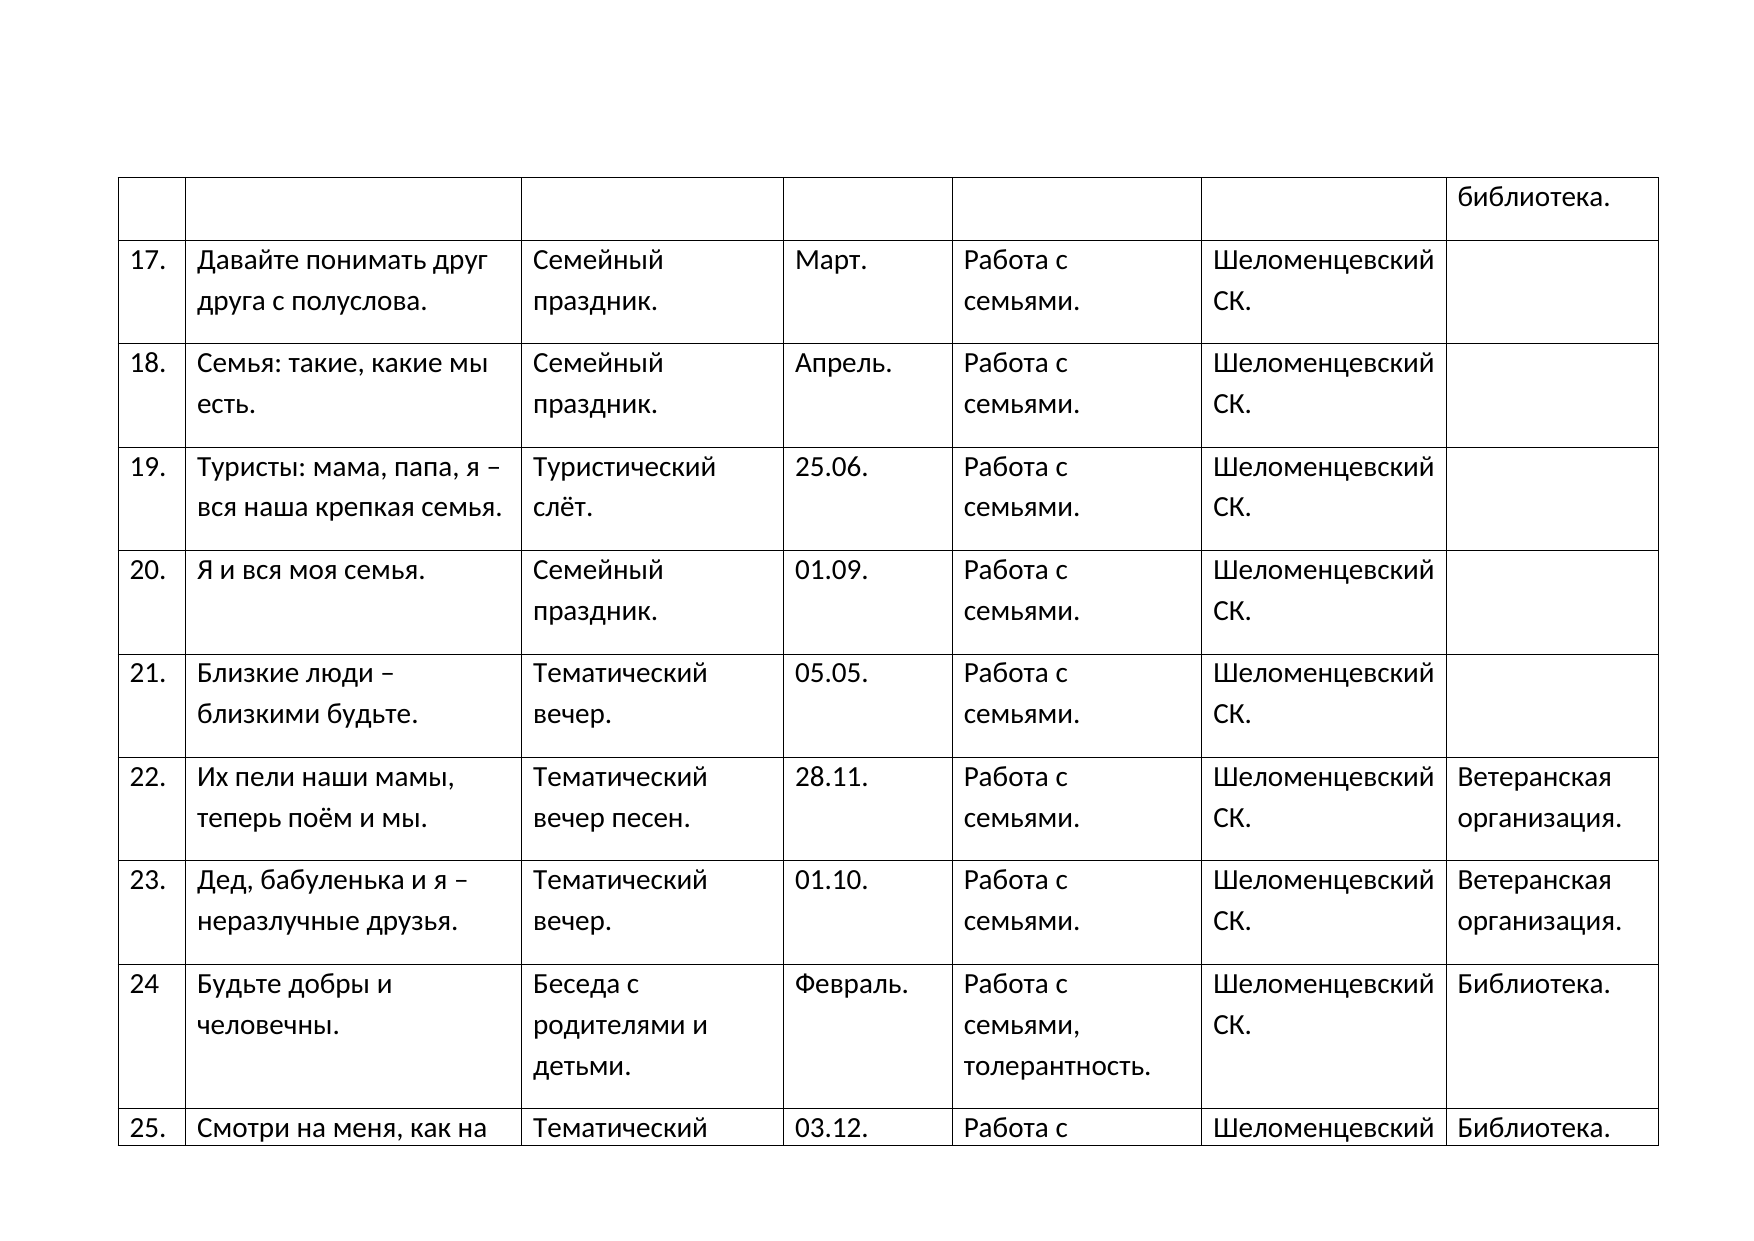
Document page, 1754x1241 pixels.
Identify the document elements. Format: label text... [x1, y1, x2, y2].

table_cell Я и вся моя семья. [186, 551, 521, 653]
table_cell [1447, 448, 1658, 550]
table_cell Семейный праздник. [522, 551, 783, 653]
table_cell библиотека. [1447, 178, 1658, 240]
table_cell [1447, 241, 1658, 343]
table_cell Тематический вечер. [522, 655, 783, 757]
table_cell Работа с семьями. [953, 655, 1201, 757]
table_cell 24 [119, 965, 185, 1108]
table_cell 18. [119, 344, 185, 447]
table_cell 19. [119, 448, 185, 550]
table_cell Февраль. [784, 965, 952, 1108]
table_cell Шеломенцевский СК. [1202, 551, 1446, 653]
table_cell 20. [119, 551, 185, 653]
table_cell Библиотека. [1447, 965, 1658, 1108]
table_cell 05.05. [784, 655, 952, 757]
table_cell Работа с семьями, толерантность. [953, 965, 1201, 1108]
table_cell 17. [119, 241, 185, 343]
table_cell Работа с [953, 1109, 1201, 1145]
table_cell Шеломенцевский СК. [1202, 344, 1446, 447]
table_cell Туристический слёт. [522, 448, 783, 550]
table_cell Туристы: мама, папа, я – вся наша крепкая семья. [186, 448, 521, 550]
table_cell Шеломенцевский СК. [1202, 861, 1446, 964]
table_cell Шеломенцевский СК. [1202, 965, 1446, 1108]
table_cell 21. [119, 655, 185, 757]
table_cell Апрель. [784, 344, 952, 447]
table_cell [119, 178, 185, 240]
table_cell Семейный праздник. [522, 344, 783, 447]
table_cell 01.10. [784, 861, 952, 964]
table_cell Беседа с родителями и детьми. [522, 965, 783, 1108]
table_cell Семья: такие, какие мы есть. [186, 344, 521, 447]
table_cell Близкие люди – близкими будьте. [186, 655, 521, 757]
table_cell Шеломенцевский СК. [1202, 758, 1446, 860]
table_cell Шеломенцевский СК. [1202, 655, 1446, 757]
table_cell Ветеранская организация. [1447, 861, 1658, 964]
table_cell Работа с семьями. [953, 758, 1201, 860]
table_cell 03.12. [784, 1109, 952, 1145]
table_cell Шеломенцевский СК. [1202, 448, 1446, 550]
table_cell Работа с семьями. [953, 448, 1201, 550]
table_cell Дед, бабуленька и я – неразлучные друзья. [186, 861, 521, 964]
table_cell [186, 178, 521, 240]
table_cell Их пели наши мамы, теперь поём и мы. [186, 758, 521, 860]
table_cell Работа с семьями. [953, 551, 1201, 653]
table_cell 22. [119, 758, 185, 860]
table_cell [1447, 551, 1658, 653]
table_cell 23. [119, 861, 185, 964]
table_cell 01.09. [784, 551, 952, 653]
table_cell [522, 178, 783, 240]
table_cell Смотри на меня, как на [186, 1109, 521, 1145]
table_cell Тематический вечер песен. [522, 758, 783, 860]
table_cell [1202, 178, 1446, 240]
table_cell Семейный праздник. [522, 241, 783, 343]
table_cell Давайте понимать друг друга с полуслова. [186, 241, 521, 343]
table_cell [953, 178, 1201, 240]
table_cell Тематический вечер. [522, 861, 783, 964]
table_cell Тематический [522, 1109, 783, 1145]
table_cell Шеломенцевский СК. [1202, 241, 1446, 343]
table_cell [1447, 655, 1658, 757]
table_cell Работа с семьями. [953, 241, 1201, 343]
table_cell 25.06. [784, 448, 952, 550]
table_cell Март. [784, 241, 952, 343]
table_cell Работа с семьями. [953, 344, 1201, 447]
table_cell 28.11. [784, 758, 952, 860]
table_cell [784, 178, 952, 240]
table_cell Библиотека. [1447, 1109, 1658, 1145]
table_cell 25. [119, 1109, 185, 1145]
table_cell Работа с семьями. [953, 861, 1201, 964]
table_cell Будьте добры и человечны. [186, 965, 521, 1108]
table_cell [1447, 344, 1658, 447]
table_cell Шеломенцевский [1202, 1109, 1446, 1145]
table_cell Ветеранская организация. [1447, 758, 1658, 860]
